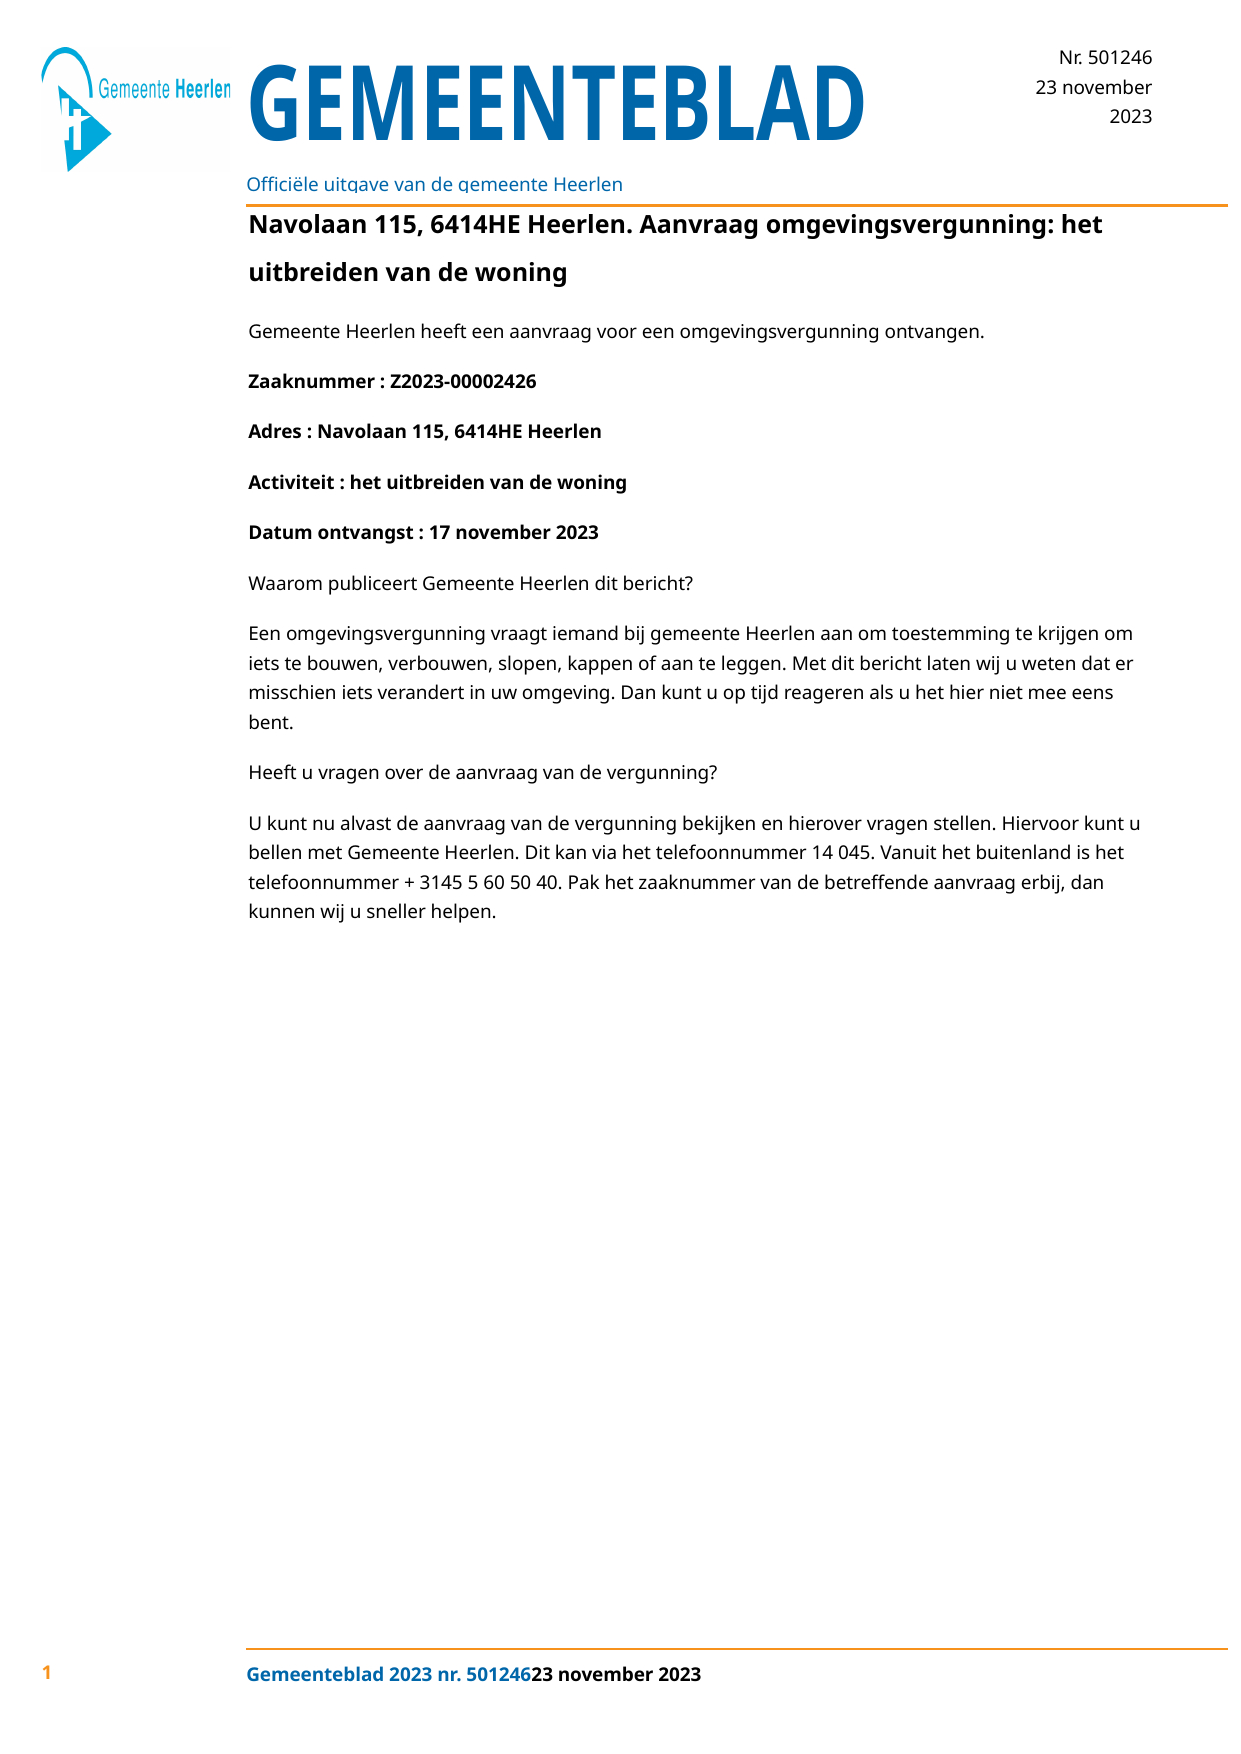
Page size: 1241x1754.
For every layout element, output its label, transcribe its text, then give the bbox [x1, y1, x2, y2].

text Navolaan 115, 6414HE Heerlen. Aanvraag omgevingsvergunning: het uitbreiden van de woning [248, 207, 1152, 288]
text Gemeente Heerlen heeft een aanvraag voor een omgevingsvergunning ontvangen. [248, 318, 1152, 344]
text Zaaknummer : Z2023-00002426 [248, 368, 1152, 394]
text Waarom publiceert Gemeente Heerlen dit bericht? [248, 570, 1152, 596]
text Een omgevingsvergunning vraagt iemand bij gemeente Heerlen aan om toestemming te krijgen om iets te bouwen, verbouwen, slopen, kappen of aan te leggen. Met dit bericht laten wij u weten dat er misschien iets verandert in uw omgeving. Dan kunt u op tijd reageren als u het hier niet mee eens bent. [248, 620, 1152, 735]
text Adres : Navolaan 115, 6414HE Heerlen [248, 419, 1152, 444]
picture [41, 47, 59, 70]
text Heeft u vragen over de aanvraag van de vergunning? [248, 759, 1152, 785]
text Activiteit : het uitbreiden van de woning [248, 469, 1152, 495]
text Datum ontvangst : 17 november 2023 [248, 519, 1152, 545]
picture [41, 47, 231, 172]
text U kunt nu alvast de aanvraag van de vergunning bekijken en hierover vragen stellen. Hiervoor kunt u bellen met Gemeente Heerlen. Dit kan via het telefoonnummer 14 045. Vanuit het buitenland is het telefoonnummer + 3145 5 60 50 40. Pak het zaaknummer van de betreffende aanvraag erbij, dan kunnen wij u sneller helpen. [248, 810, 1152, 924]
